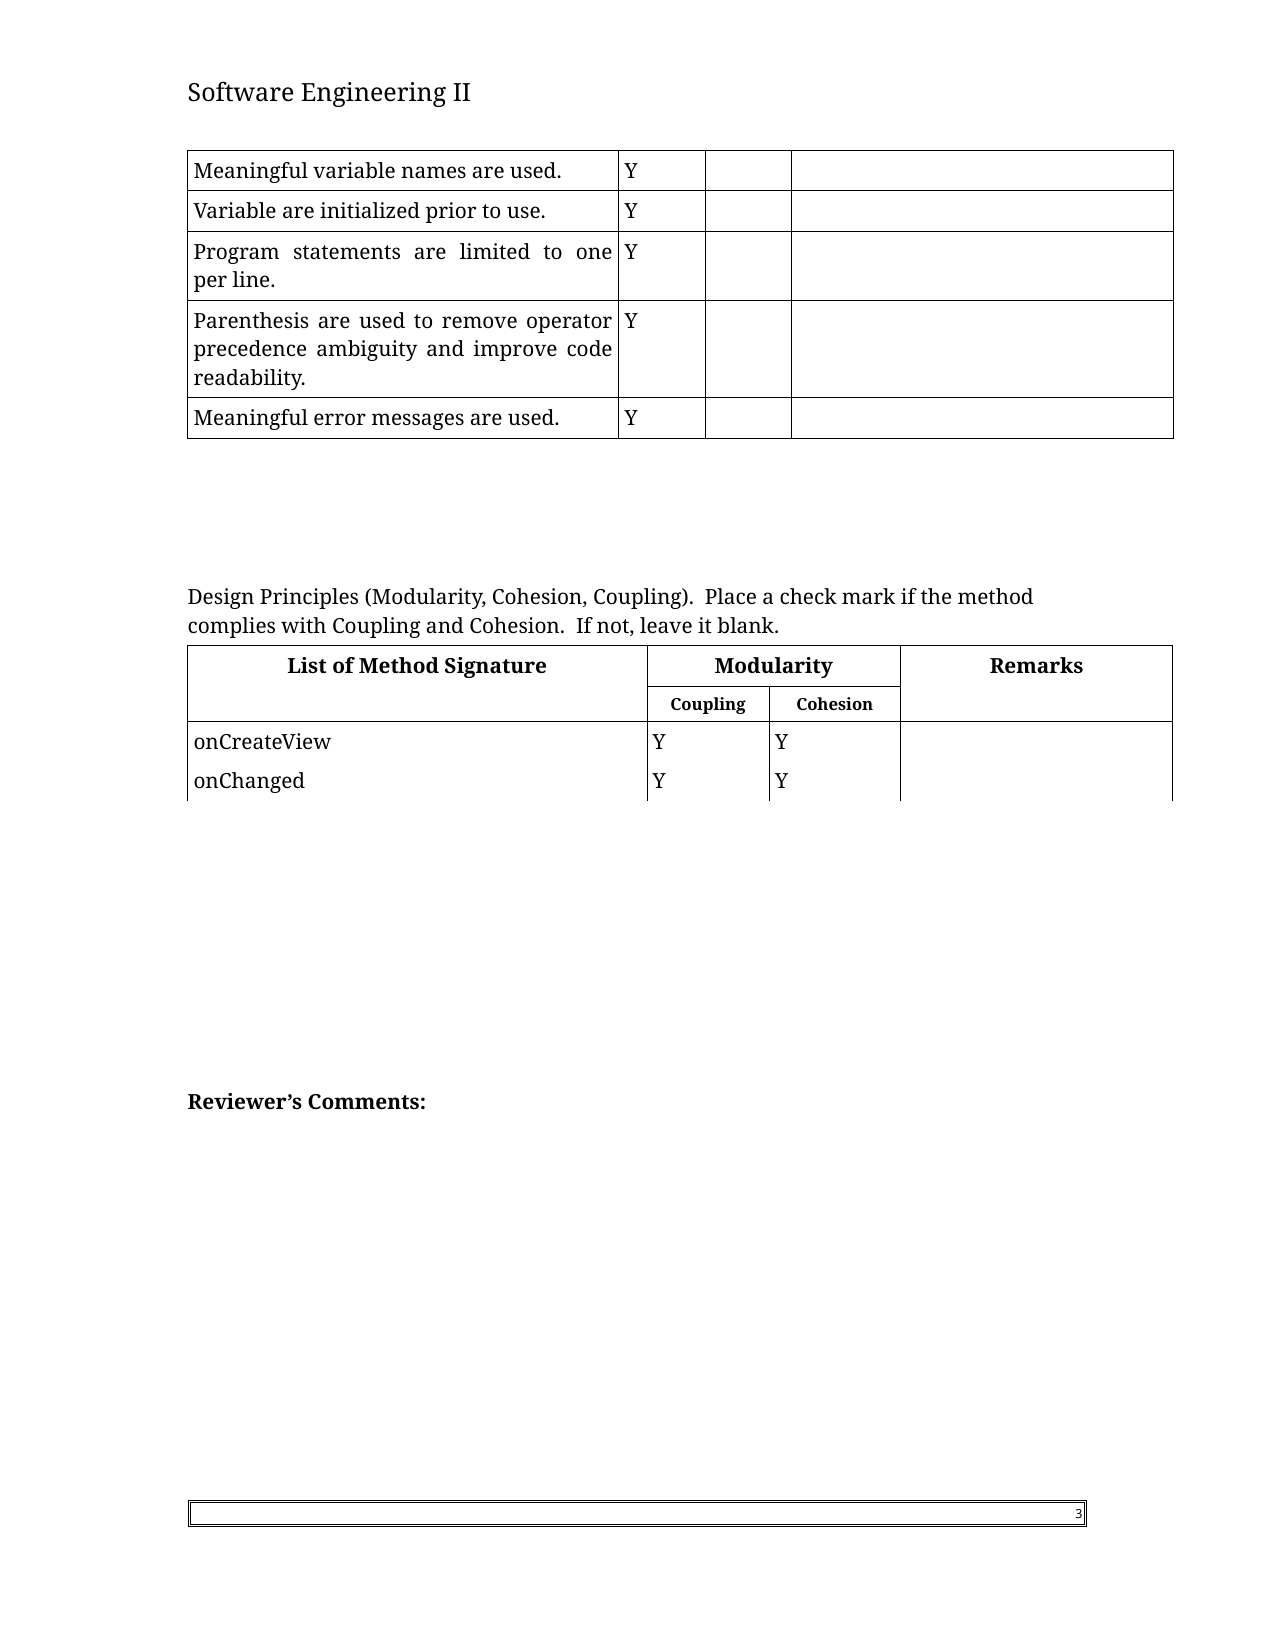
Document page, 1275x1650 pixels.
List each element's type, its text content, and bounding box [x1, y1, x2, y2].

table_cell [792, 398, 1173, 437]
table_cell onChanged [188, 761, 647, 801]
table_cell Y [619, 151, 705, 190]
table_cell Variable are initialized prior to use. [188, 191, 618, 231]
subtitle Reviewer’s Comments: [187, 1087, 1087, 1144]
table_header Remarks [901, 646, 1172, 721]
table_cell [706, 232, 791, 300]
table_header Modularity [648, 646, 900, 686]
table_cell onCreateView [188, 722, 647, 761]
table_cell [792, 191, 1173, 231]
table_cell [792, 301, 1173, 397]
table_cell [792, 232, 1173, 300]
table_cell Parenthesis are used to remove operator precedence ambiguity and improve code readability. [188, 301, 618, 397]
table_cell Program statements are limited to one per line. [188, 232, 618, 300]
table_cell [706, 191, 791, 231]
table_cell Y [619, 191, 705, 231]
table_cell Y [770, 722, 900, 761]
table_cell [792, 151, 1173, 190]
table_cell Meaningful error messages are used. [188, 398, 618, 437]
table_cell Y [619, 398, 705, 437]
table_header List of Method Signature [188, 646, 647, 721]
table_cell Y [619, 301, 705, 397]
table_cell Y [648, 722, 769, 761]
table_cell Y [770, 761, 900, 801]
table_cell [706, 398, 791, 437]
table_cell Y [619, 232, 705, 300]
table_cell [706, 151, 791, 190]
table_cell Meaningful variable names are used. [188, 151, 618, 190]
table_cell [706, 301, 791, 397]
table_cell Cohesion [770, 687, 900, 721]
table_cell [901, 722, 1172, 761]
table_cell Coupling [648, 687, 769, 721]
table_cell Y [648, 761, 769, 801]
table_cell [901, 761, 1172, 801]
subtitle Design Principles (Modularity, Cohesion, Coupling). Place a check mark if the method complies with Coupling and Cohesion. If not, leave it blank. [187, 582, 1087, 639]
